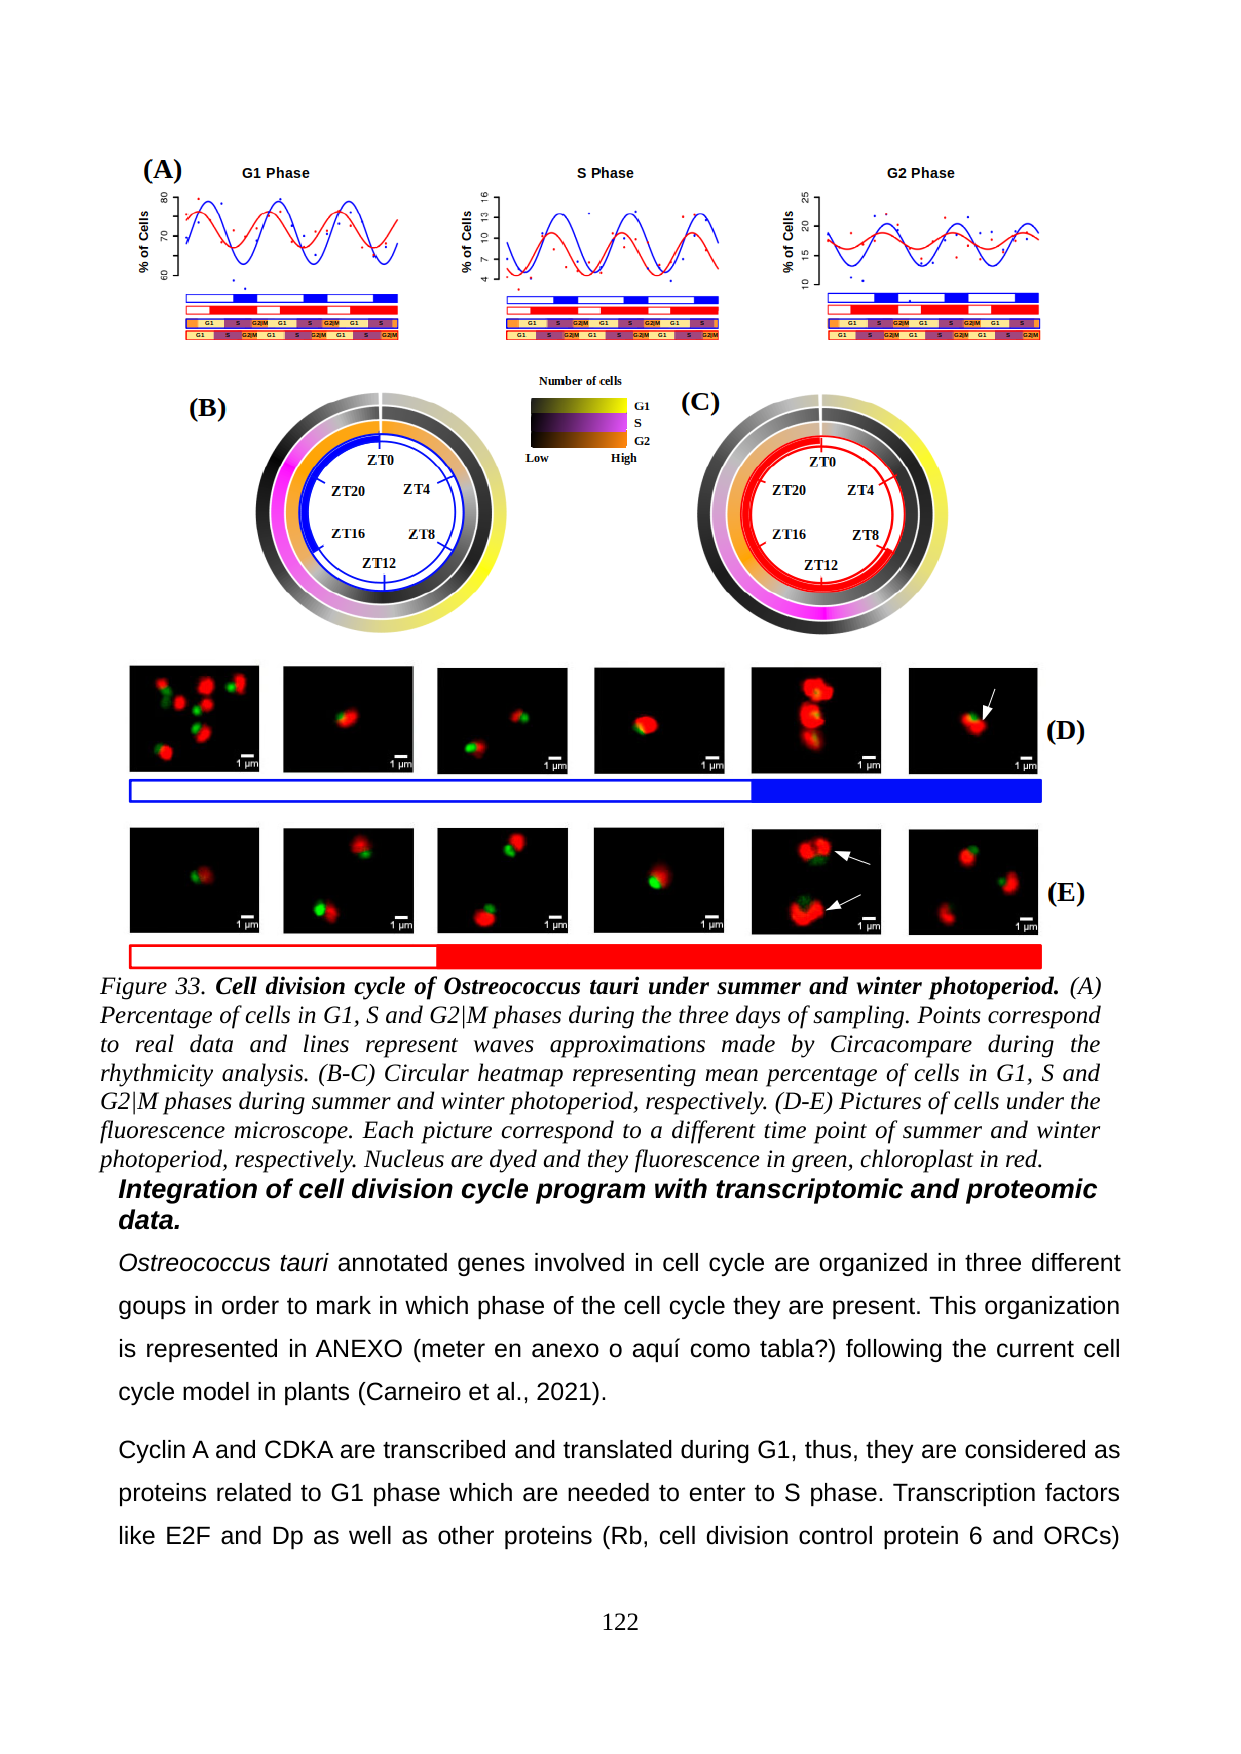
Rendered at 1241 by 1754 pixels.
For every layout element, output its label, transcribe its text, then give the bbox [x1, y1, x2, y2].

text Figure 33. Cell division cycle of Ostreococcus tauri under summer and winter photoperiod. (A) Percentage of cells in G1, S and G2|M phases during the three days of sampling. Points correspond to real data and lines represent waves approximations made by Circacompare during the rhythmicity analysis. (B-C) Circular heatmap representing mean percentage of cells in G1, S and G2|M phases during summer and winter photoperiod, respectively. (D-E) Pictures of cells under the fluorescence microscope. Each picture correspond to a different time point of summer and winter photoperiod, respectively. Nucleus are dyed and they fluorescence in green, chloroplast in red. [100, 245, 1104, 1173]
subtitle Integration of cell division cycle program with transcriptomic and proteomic data. [118, 972, 1122, 1235]
text Cyclin A and CDKA are transcribed and translated during G1, thus, they are considered as proteins related to G1 phase which are needed to enter to S phase. Transcription factors like E2F and Dp as well as other proteins (Rb, cell division control protein 6 and ORCs) [118, 1435, 1122, 1550]
picture [114, 150, 1088, 972]
text Ostreococcus tauri annotated genes involved in cell cycle are organized in three different goups in order to mark in which phase of the cell cycle they are present. This organization is represented in ANEXO (meter en anexo o aquí como tabla?) following the current cell cycle model in plants (Carneiro et al., 2021)⁠. [118, 1248, 1122, 1406]
